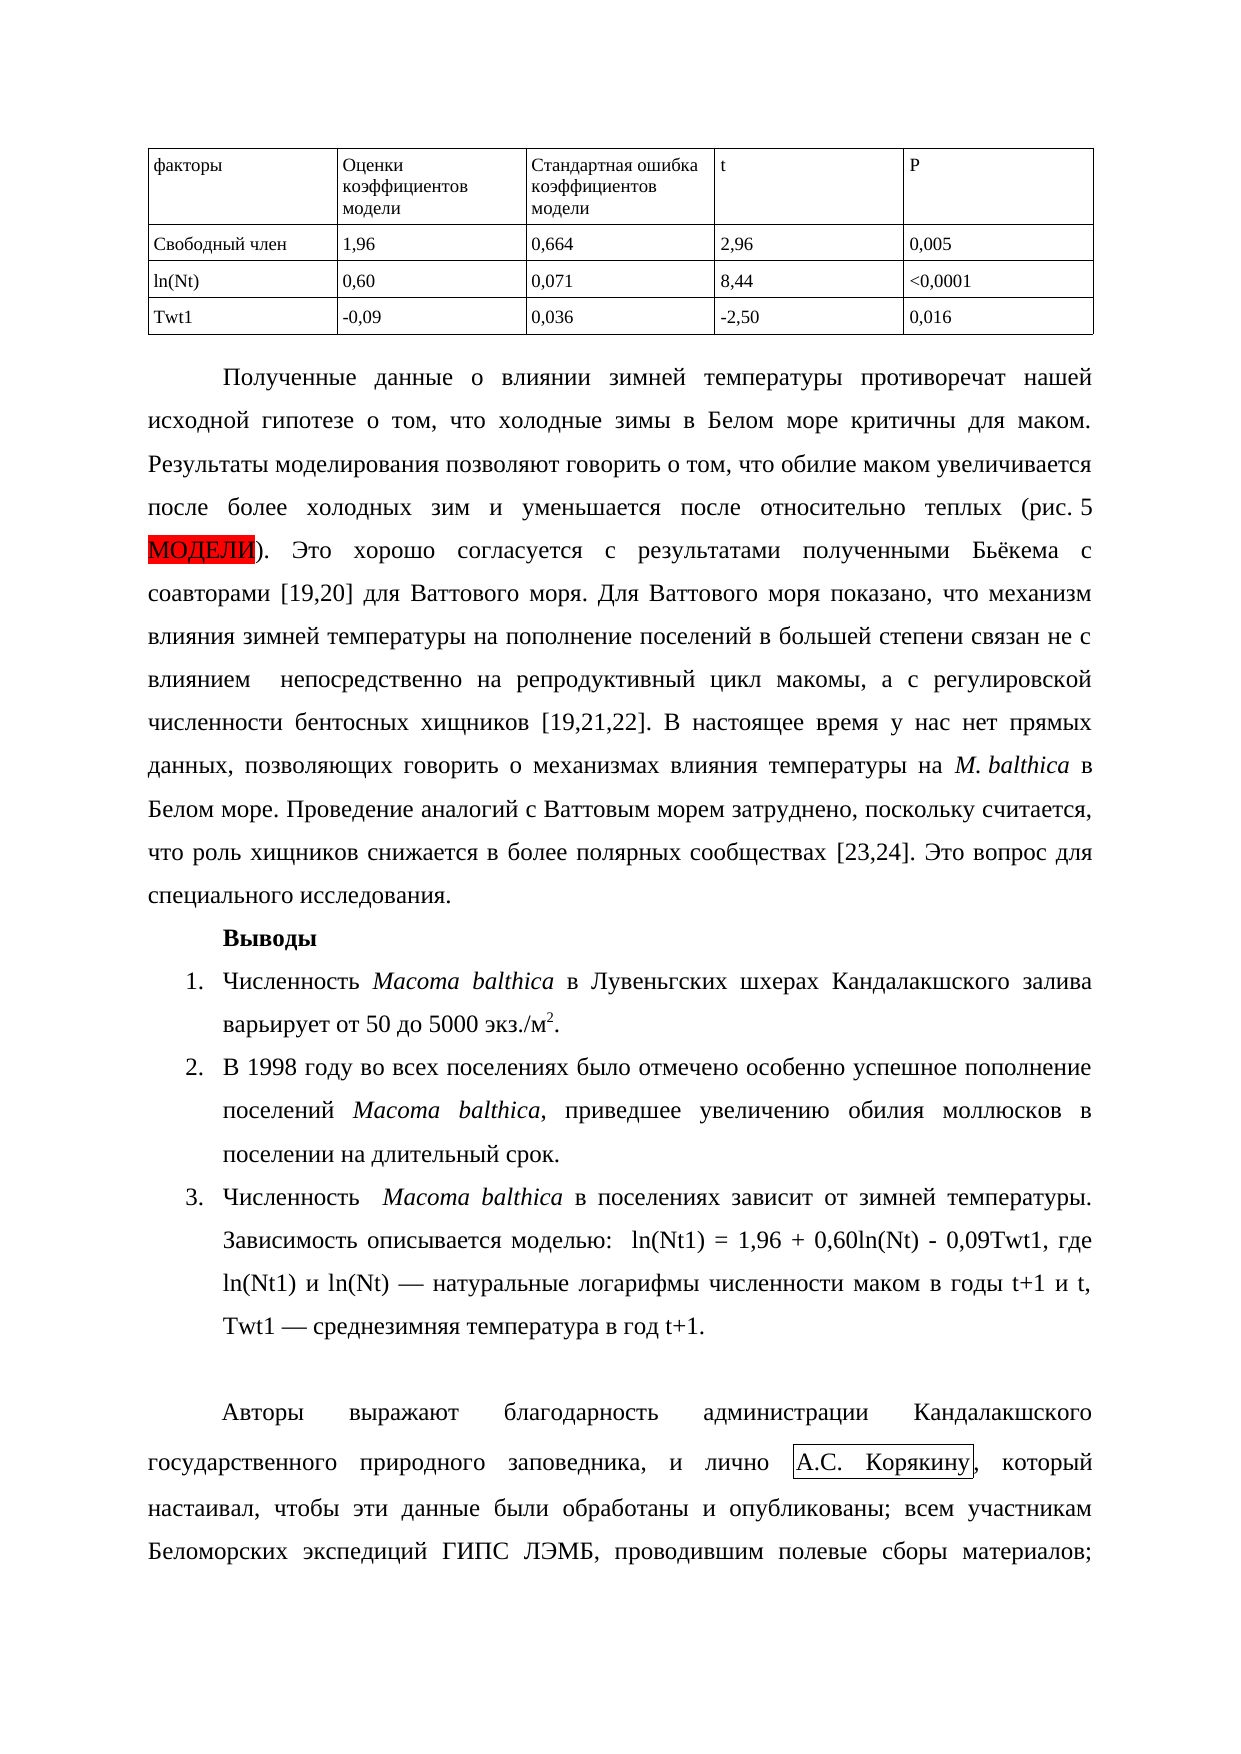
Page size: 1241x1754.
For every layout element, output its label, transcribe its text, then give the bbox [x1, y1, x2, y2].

table_header Стандартная ошибка коэффициентов модели [527, 149, 714, 224]
text Авторы выражают благодарность администрации Кандалакшского государственного природного заповедника, и лично А.С. Корякину, который настаивал, чтобы эти данные были обработаны и опубликованы; всем участникам Беломорских экспедиций ГИПС ЛЭМБ, проводившим полевые сборы материалов; [148, 1397, 1093, 1564]
list В 1998 году во всех поселениях было отмечено особенно успешное пополнение поселений Macoma balthica, приведшее увеличению обилия моллюсков в поселении на длительный срок. [185, 1052, 1093, 1167]
table_cell 2,96 [715, 225, 903, 260]
text Выводы [148, 923, 1093, 952]
table_cell 8,44 [715, 261, 903, 297]
table_cell 0,664 [527, 225, 714, 260]
table_header факторы [149, 149, 337, 224]
table_cell -0,09 [338, 298, 526, 333]
table_header t [715, 149, 903, 224]
table_cell 0,071 [527, 261, 714, 297]
list Численность Macoma balthica в поселениях зависит от зимней температуры. Зависимость описывается моделью: ln(Nt1) = 1,96 + 0,60ln(Nt) - 0,09Twt1, где ln(Nt1) и ln(Nt) — натуральные логарифмы численности маком в годы t+1 и t, Twt1 — среднезимняя температура в год t+1. [185, 1182, 1093, 1340]
table_cell <0,0001 [904, 261, 1093, 297]
table_cell 0,005 [904, 225, 1093, 260]
table_cell Свободный член [149, 225, 337, 260]
table_cell 0,60 [338, 261, 526, 297]
table_header P [904, 149, 1093, 224]
table_cell 0,016 [904, 298, 1093, 333]
text Полученные данные о влиянии зимней температуры противоречат нашей исходной гипотезе о том, что холодные зимы в Белом море критичны для маком. Результаты моделирования позволяют говорить о том, что обилие маком увеличивается после более холодных зим и уменьшается после относительно теплых (рис. 5 МОДЕЛИ). Это хорошо согласуется с результатами полученными Бьёкема с соавторами [19,20] для Ваттового моря. Для Ваттового моря показано, что механизм влияния зимней температуры на пополнение поселений в большей степени связан не с влиянием непосредственно на репродуктивный цикл макомы, а с регулировской численности бентосных хищников [19,21,22]. В настоящее время у нас нет прямых данных, позволяющих говорить о механизмах влияния температуры на M. balthica в Белом море. Проведение аналогий с Ваттовым морем затруднено, поскольку считается, что роль хищников снижается в более полярных сообществах [23,24]. Это вопрос для специального исследования. [148, 362, 1093, 909]
table_cell Twt1 [149, 298, 337, 333]
table_cell ln(Nt) [149, 261, 337, 297]
table_cell 1,96 [338, 225, 526, 260]
table_cell -2,50 [715, 298, 903, 333]
table_cell 0,036 [527, 298, 714, 333]
table_header Оценки коэффициентов модели [338, 149, 526, 224]
list Численность Macoma balthica в Лувеньгских шхерах Кандалакшского залива варьирует от 50 до 5000 экз./м2. [185, 966, 1093, 1038]
